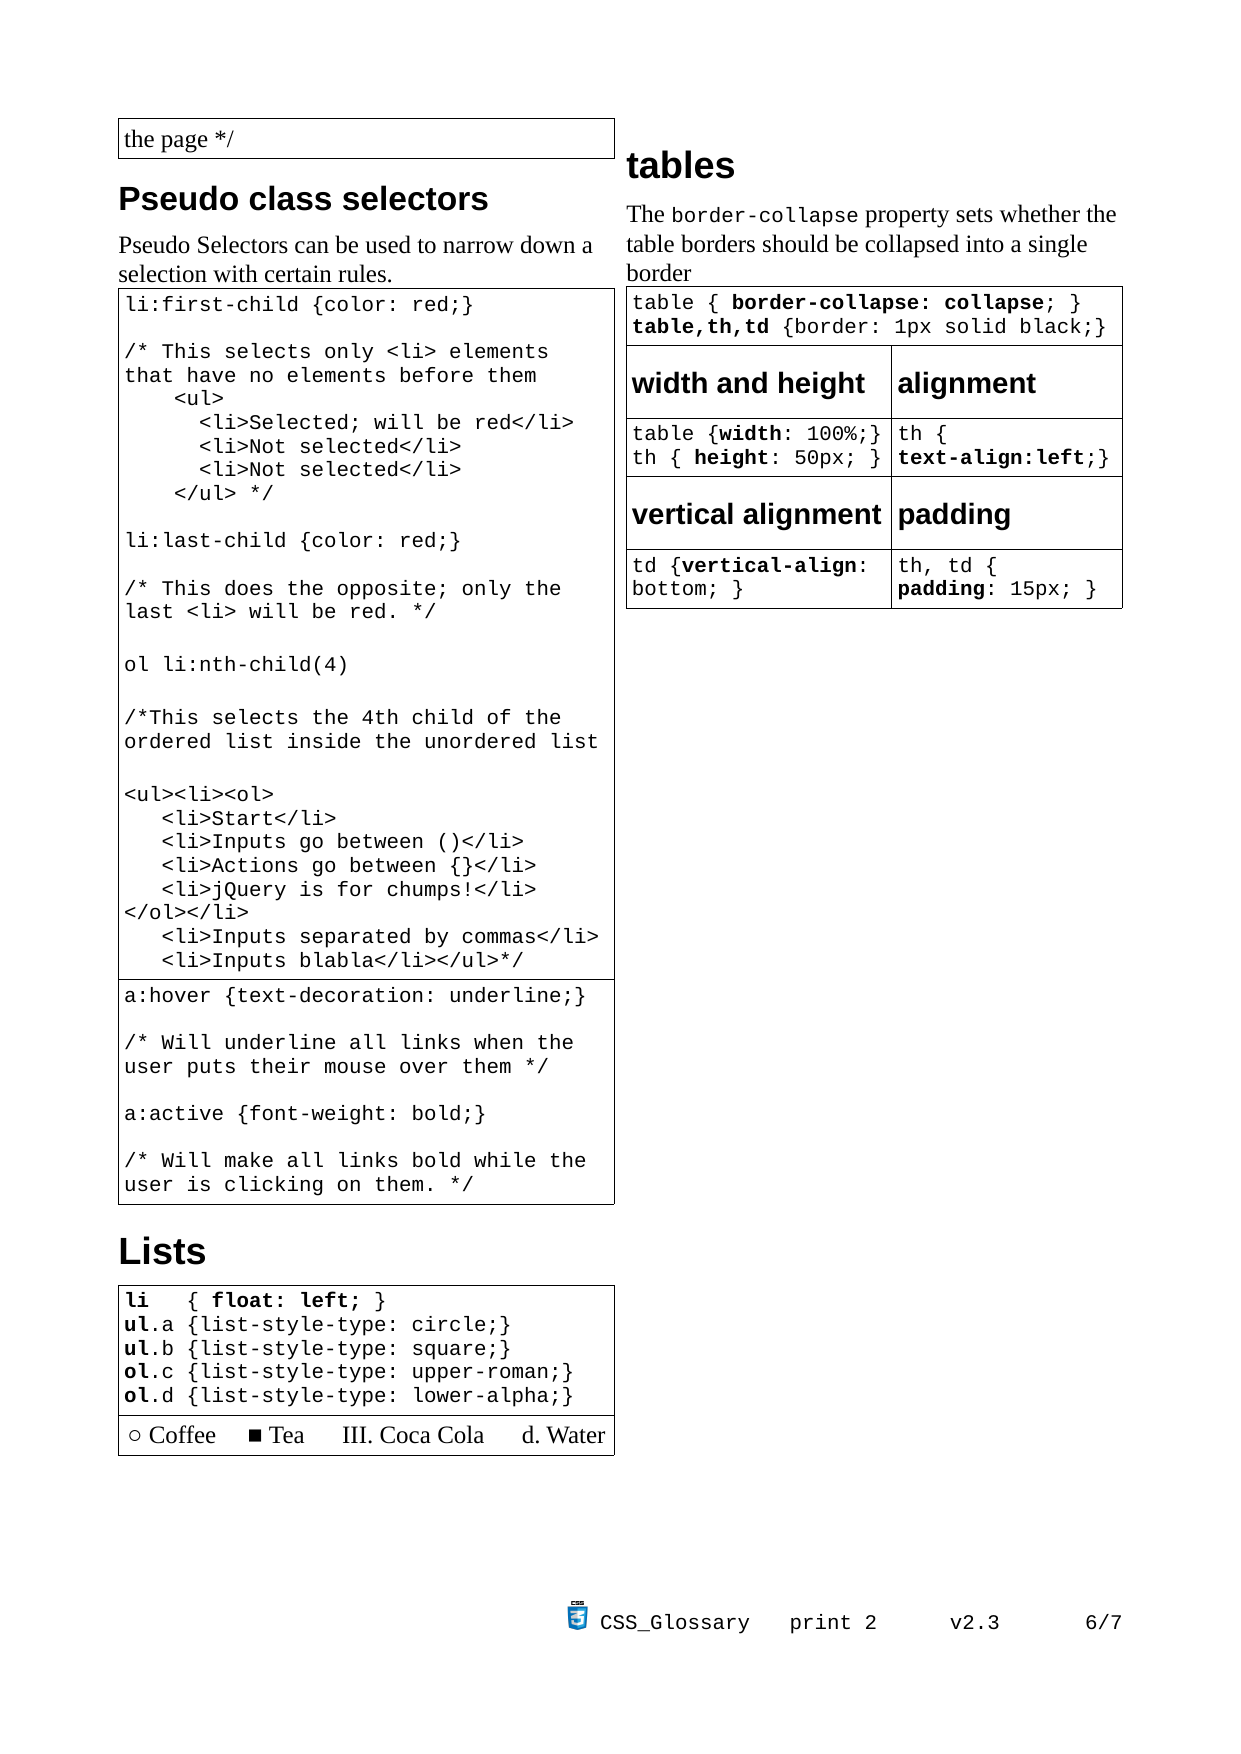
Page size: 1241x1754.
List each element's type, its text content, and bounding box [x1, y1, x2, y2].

table_header li { float: left; } ul.a {list-style-type: circle;} ul.b {list-style-type: square;} ol.c {list-style-type: upper-roman;} ol.d {list-style-type: lower-alpha;} [119, 1286, 614, 1414]
text Pseudo Selectors can be used to narrow down a selection with certain rules. [118, 230, 614, 288]
table_cell table {width: 100%;} th { height: 50px; } [627, 419, 891, 476]
table_cell ○ Coffee ■ Tea III. Coca Cola d. Water [119, 1416, 614, 1455]
text The border-collapse property sets whether the table borders should be collapsed into a single border [626, 199, 1122, 286]
table_cell a:hover {text-decoration: underline;} /* Will underline all links when the user puts their mouse over them */ a:active {font-weight: bold;} /* Will make all links bold while the user is clicking on them. */ [119, 980, 614, 1203]
table_cell width and height [627, 346, 891, 418]
table_cell th, td { padding: 15px; } [892, 550, 1122, 608]
subtitle tables [626, 143, 1122, 187]
subtitle Lists [118, 1228, 614, 1272]
table_cell padding [892, 477, 1122, 549]
table_header li:first-child {color: red;} /* This selects only <li> elements that have no elements before them <ul> <li>Selected; will be red</li> <li>Not selected</li> <li>Not selected</li> </ul> */ li:last-child {color: red;} /* This does the opposite; only the last <li> will be red. */ ol li:nth-child(4) /*This selects the 4th child of the ordered list inside the unordered list <ul><li><ol> <li>Start</li> <li>Inputs go between ()</li> <li>Actions go between {}</li> <li>jQuery is for chumps!</li> </ol></li> <li>Inputs separated by commas</li> <li>Inputs blabla</li></ul>*/ [119, 289, 614, 979]
table_cell vertical alignment [627, 477, 891, 549]
table_cell td {vertical-align: bottom; } [627, 550, 891, 608]
table_cell alignment [892, 346, 1122, 418]
table_cell the page */ [119, 119, 614, 158]
subtitle Pseudo class selectors [118, 179, 614, 218]
table_cell th { text-align:left;} [892, 419, 1122, 476]
picture [567, 1601, 588, 1630]
table_header table { border-collapse: collapse; } table,th,td {border: 1px solid black;} [627, 287, 1122, 345]
